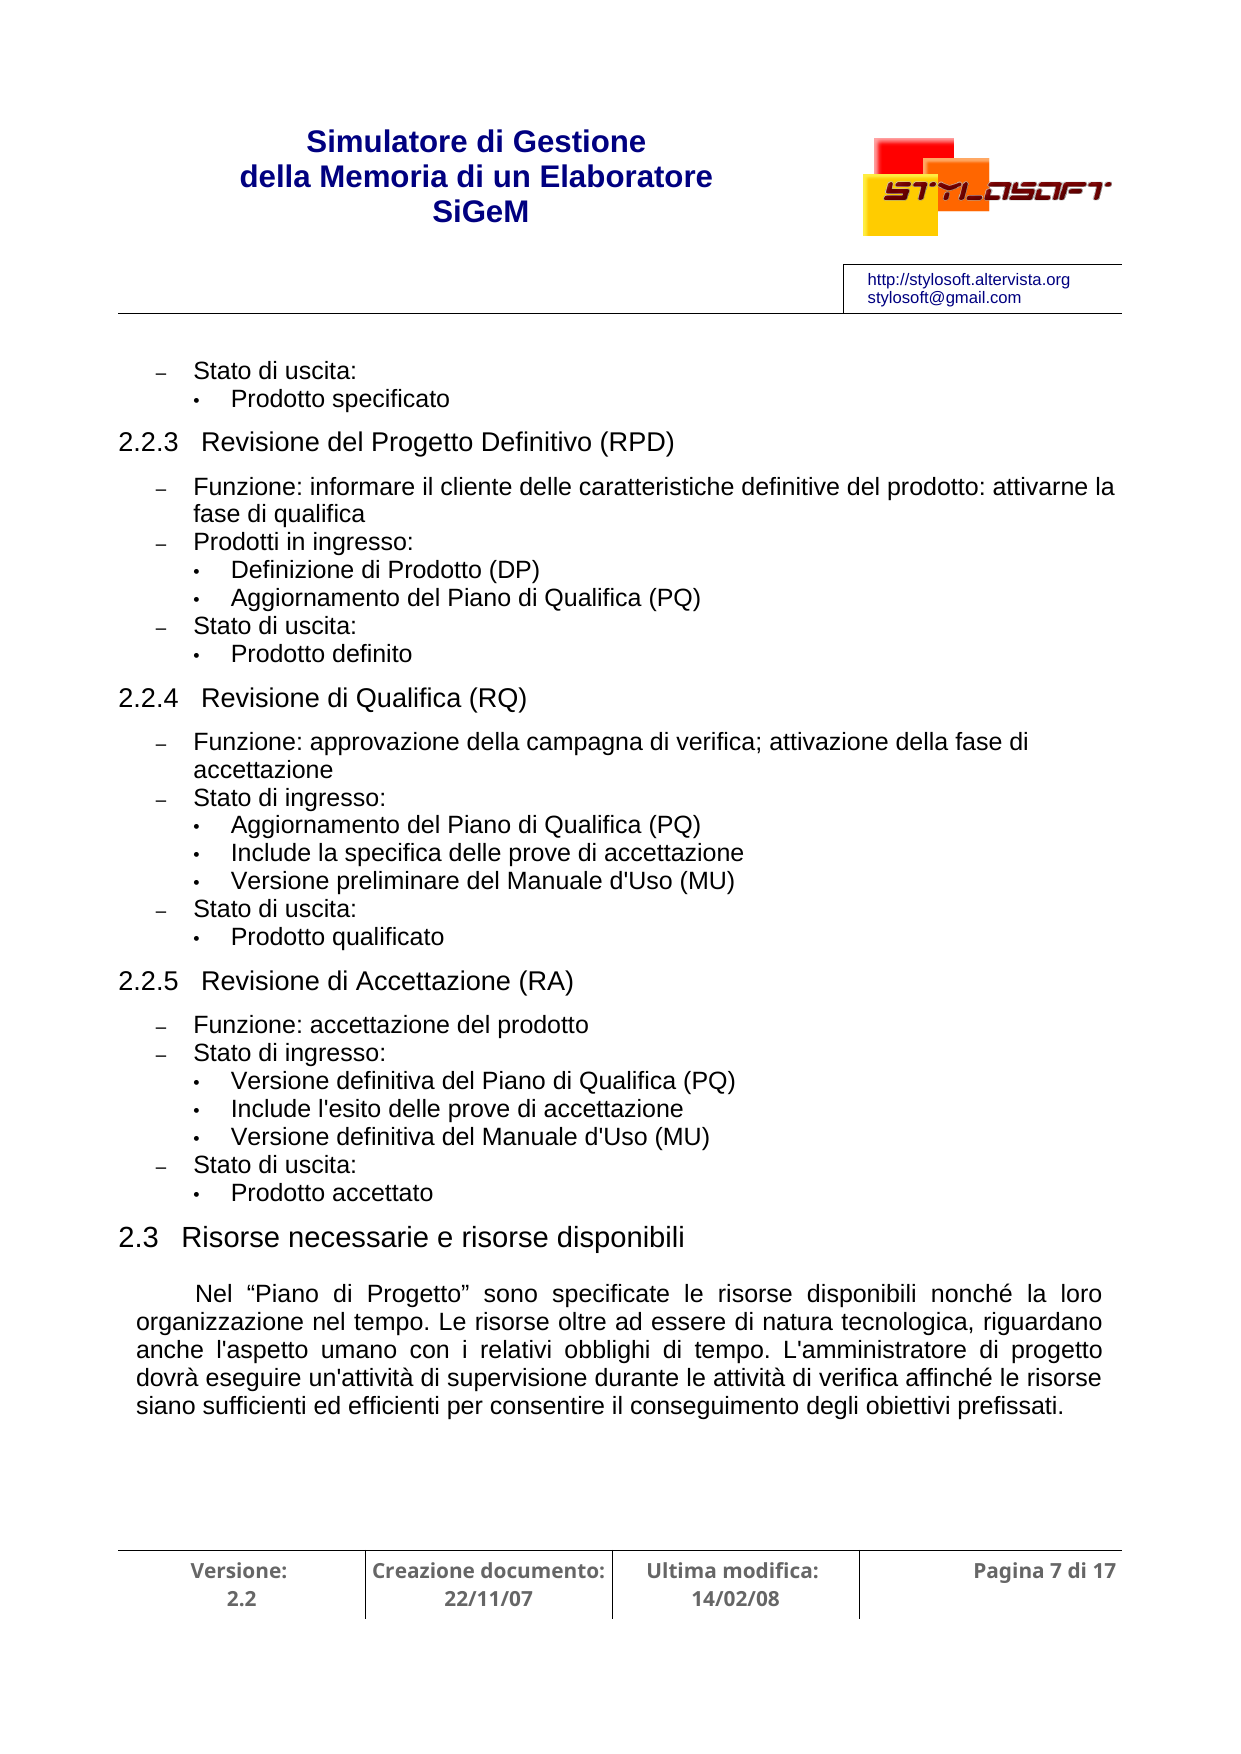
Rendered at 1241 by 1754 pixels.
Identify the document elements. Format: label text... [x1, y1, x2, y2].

subtitle Revisione di Qualifica (RQ) [118, 682, 1122, 713]
list Include la specifica delle prove di accettazione [193, 839, 1122, 867]
list Stato di uscita: [156, 357, 1122, 384]
list Funzione: approvazione della campagna di verifica; attivazione della fase di accettazione [156, 728, 1122, 783]
list Prodotto specificato [193, 384, 1122, 412]
list Versione definitiva del Manuale d'Uso (MU) [193, 1122, 1122, 1150]
subtitle Revisione del Progetto Definitivo (RPD) [118, 427, 1122, 457]
list Stato di uscita: [156, 895, 1122, 923]
subtitle Risorse necessarie e risorse disponibili [118, 1221, 1122, 1254]
list Versione preliminare del Manuale d'Uso (MU) [193, 867, 1122, 895]
text Nel “Piano di Progetto” sono specificate le risorse disponibili nonché la loro organizzazione nel tempo. Le risorse oltre ad essere di natura tecnologica, riguardano anche l'aspetto umano con i relativi obblighi di tempo. L'amministratore di progetto dovrà eseguire un'attività di supervisione durante le attività di verifica affinché le risorse siano sufficienti ed efficienti per consentire il conseguimento degli obiettivi prefissati. [136, 1280, 1104, 1420]
list Funzione: accettazione del prodotto [156, 1011, 1122, 1039]
list Include l'esito delle prove di accettazione [193, 1094, 1122, 1122]
list Prodotti in ingresso: [156, 528, 1122, 556]
picture [848, 123, 1117, 247]
subtitle Revisione di Accettazione (RA) [118, 966, 1122, 996]
list Stato di uscita: [156, 1150, 1122, 1178]
list Funzione: informare il cliente delle caratteristiche definitive del prodotto: attivarne la fase di qualifica [156, 472, 1122, 528]
list Prodotto accettato [193, 1178, 1122, 1206]
list Definizione di Prodotto (DP) [193, 556, 1122, 584]
list Stato di ingresso: [156, 783, 1122, 811]
list Stato di ingresso: [156, 1039, 1122, 1067]
list Versione definitiva del Piano di Qualifica (PQ) [193, 1067, 1122, 1094]
list Aggiornamento del Piano di Qualifica (PQ) [193, 811, 1122, 839]
list Aggiornamento del Piano di Qualifica (PQ) [193, 584, 1122, 612]
list Stato di uscita: [156, 612, 1122, 640]
list Prodotto definito [193, 640, 1122, 668]
list Prodotto qualificato [193, 923, 1122, 951]
